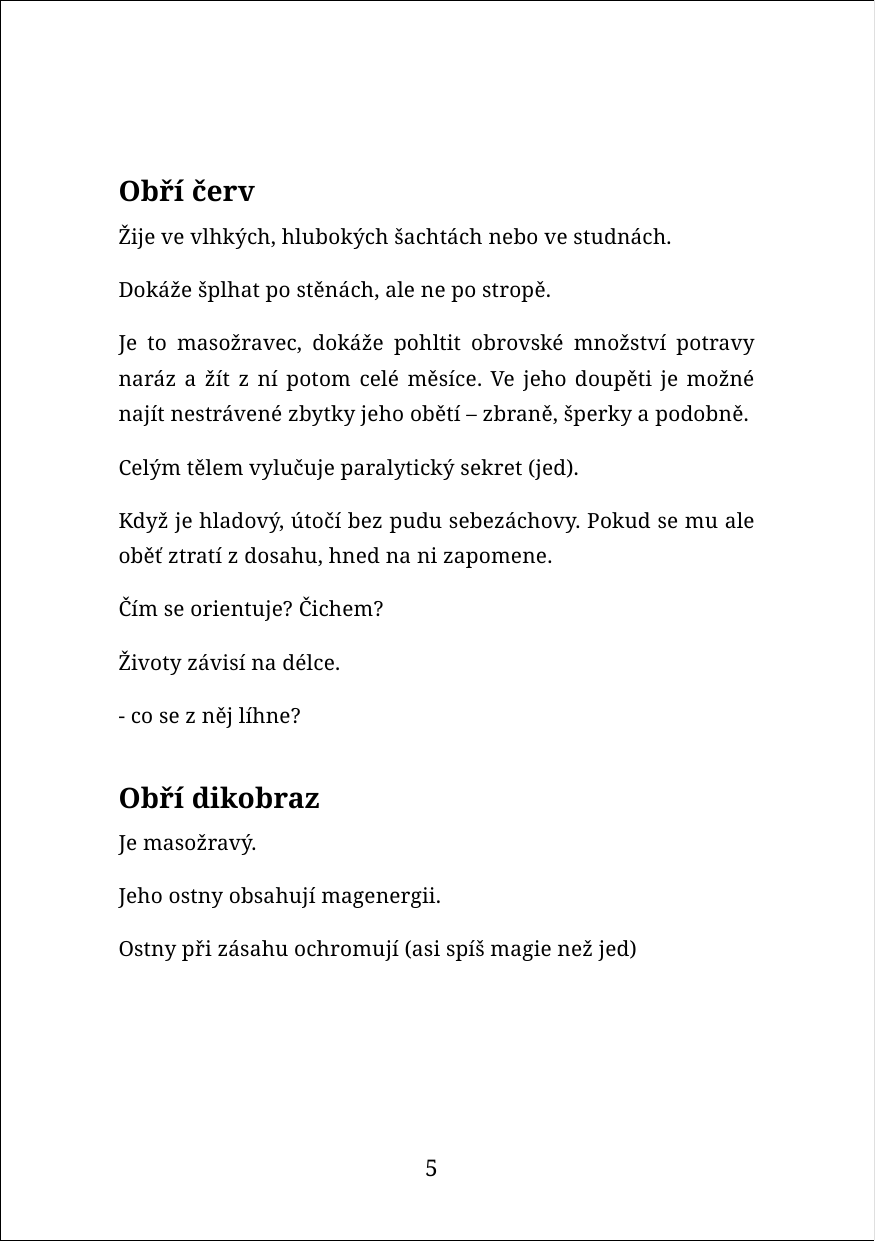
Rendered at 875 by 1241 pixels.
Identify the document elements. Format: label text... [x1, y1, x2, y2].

text Životy závisí na délce. [118, 648, 756, 676]
text Jeho ostny obsahují magenergii. [118, 881, 756, 910]
text Je to masožravec, dokáže pohltit obrovské množství potravy naráz a žít z ní potom celé měsíce. Ve jeho doupěti je možné najít nestrávené zbytky jeho obětí – zbraně, šperky a podobně. [118, 328, 756, 428]
subtitle Obří dikobraz [118, 778, 756, 816]
text Ostny při zásahu ochromují (asi spíš magie než jed) [118, 934, 756, 963]
text Žije ve vlhkých, hlubokých šachtách nebo ve studnách. [118, 222, 756, 250]
text Když je hladový, útočí bez pudu sebezáchovy. Pokud se mu ale oběť ztratí z dosahu, hned na ni zapomene. [118, 506, 756, 570]
text Je masožravý. [118, 828, 756, 856]
text Čím se orientuje? Čichem? [118, 594, 756, 623]
subtitle Obří červ [118, 172, 756, 210]
text - co se z něj líhne? [118, 701, 756, 729]
text Celým tělem vylučuje paralytický sekret (jed). [118, 453, 756, 481]
text Dokáže šplhat po stěnách, ale ne po stropě. [118, 275, 756, 303]
